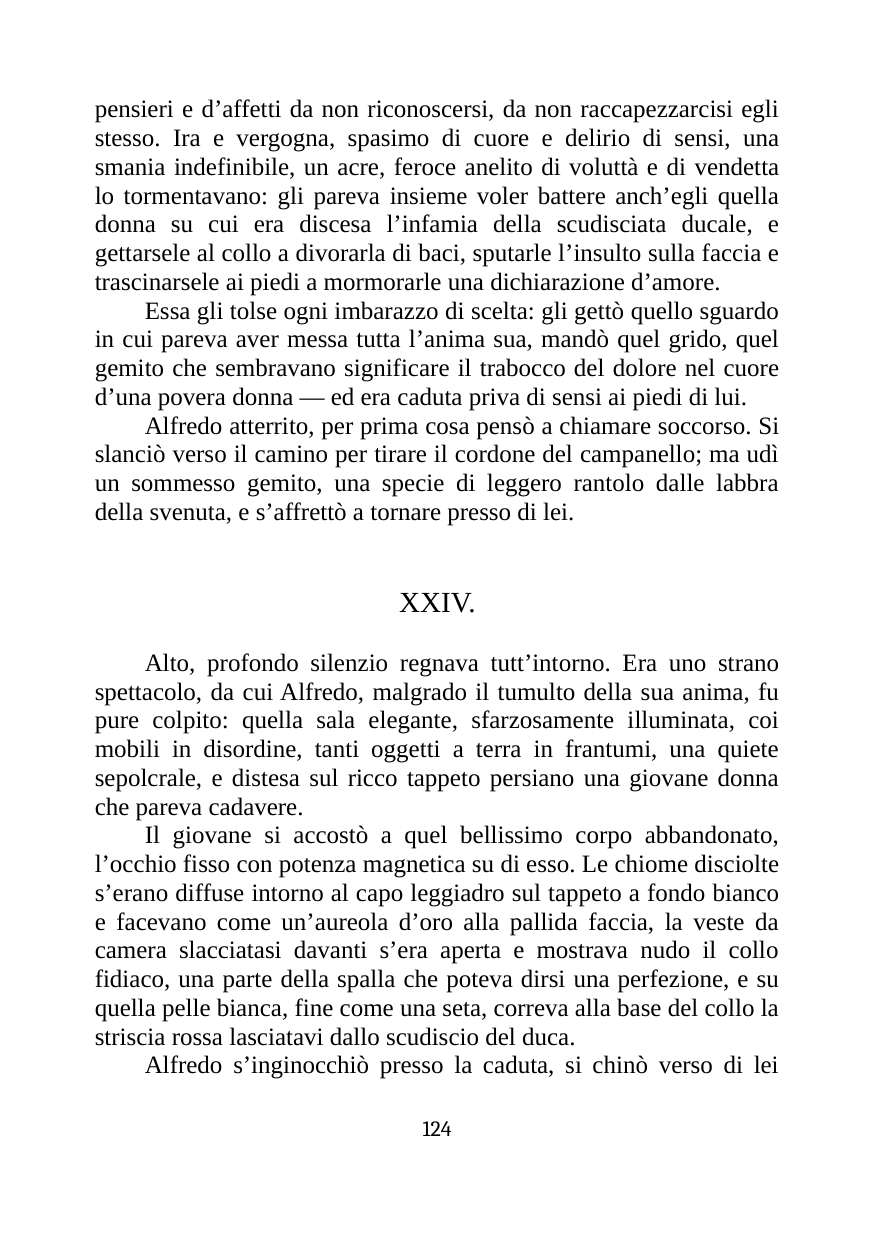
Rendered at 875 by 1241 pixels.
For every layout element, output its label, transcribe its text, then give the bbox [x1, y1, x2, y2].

text Il giovane si accostò a quel bellissimo corpo abbandonato, l’occhio fisso con potenza magnetica su di esso. Le chiome disciolte s’erano diffuse intorno al capo leggiadro sul tappeto a fondo bianco e facevano come un’aureola d’oro alla pallida faccia, la veste da camera slacciatasi davanti s’era aperta e mostrava nudo il collo fidiaco, una parte della spalla che poteva dirsi una perfezione, e su quella pelle bianca, fine come una seta, correva alla base del collo la striscia rossa lasciatavi dallo scudiscio del duca. [94, 820, 779, 1050]
text Alfredo atterrito, per prima cosa pensò a chiamare soccorso. Si slanciò verso il camino per tirare il cordone del campanello; ma udì un sommesso gemito, una specie di leggero rantolo dalle labbra della svenuta, e s’affrettò a tornare presso di lei. [94, 411, 779, 526]
text Alto, profondo silenzio regnava tutt’intorno. Era uno strano spettacolo, da cui Alfredo, malgrado il tumulto della sua anima, fu pure colpito: quella sala elegante, sfarzosamente illuminata, coi mobili in disordine, tanti oggetti a terra in frantumi, una quiete sepolcrale, e distesa sul ricco tappeto persiano una giovane donna che pareva cadavere. [94, 648, 779, 820]
text pensieri e d’affetti da non riconoscersi, da non raccapezzarcisi egli stesso. Ira e vergogna, spasimo di cuore e delirio di sensi, una smania indefinibile, un acre, feroce anelito di voluttà e di vendetta lo tormentavano: gli pareva insieme voler battere anch’egli quella donna su cui era discesa l’infamia della scudisciata ducale, e gettarsele al collo a divorarla di baci, sputarle l’insulto sulla faccia e trascinarsele ai piedi a mormorarle una dichiarazione d’amore. [94, 94, 779, 296]
text Essa gli tolse ogni imbarazzo di scelta: gli gettò quello sguardo in cui pareva aver messa tutta l’anima sua, mandò quel grido, quel gemito che sembravano significare il trabocco del dolore nel cuore d’una povera donna — ed era caduta priva di sensi ai piedi di lui. [94, 296, 779, 411]
text Alfredo s’inginocchiò presso la caduta, si chinò verso di lei [94, 1050, 779, 1079]
subtitle XXIV. [94, 585, 779, 618]
